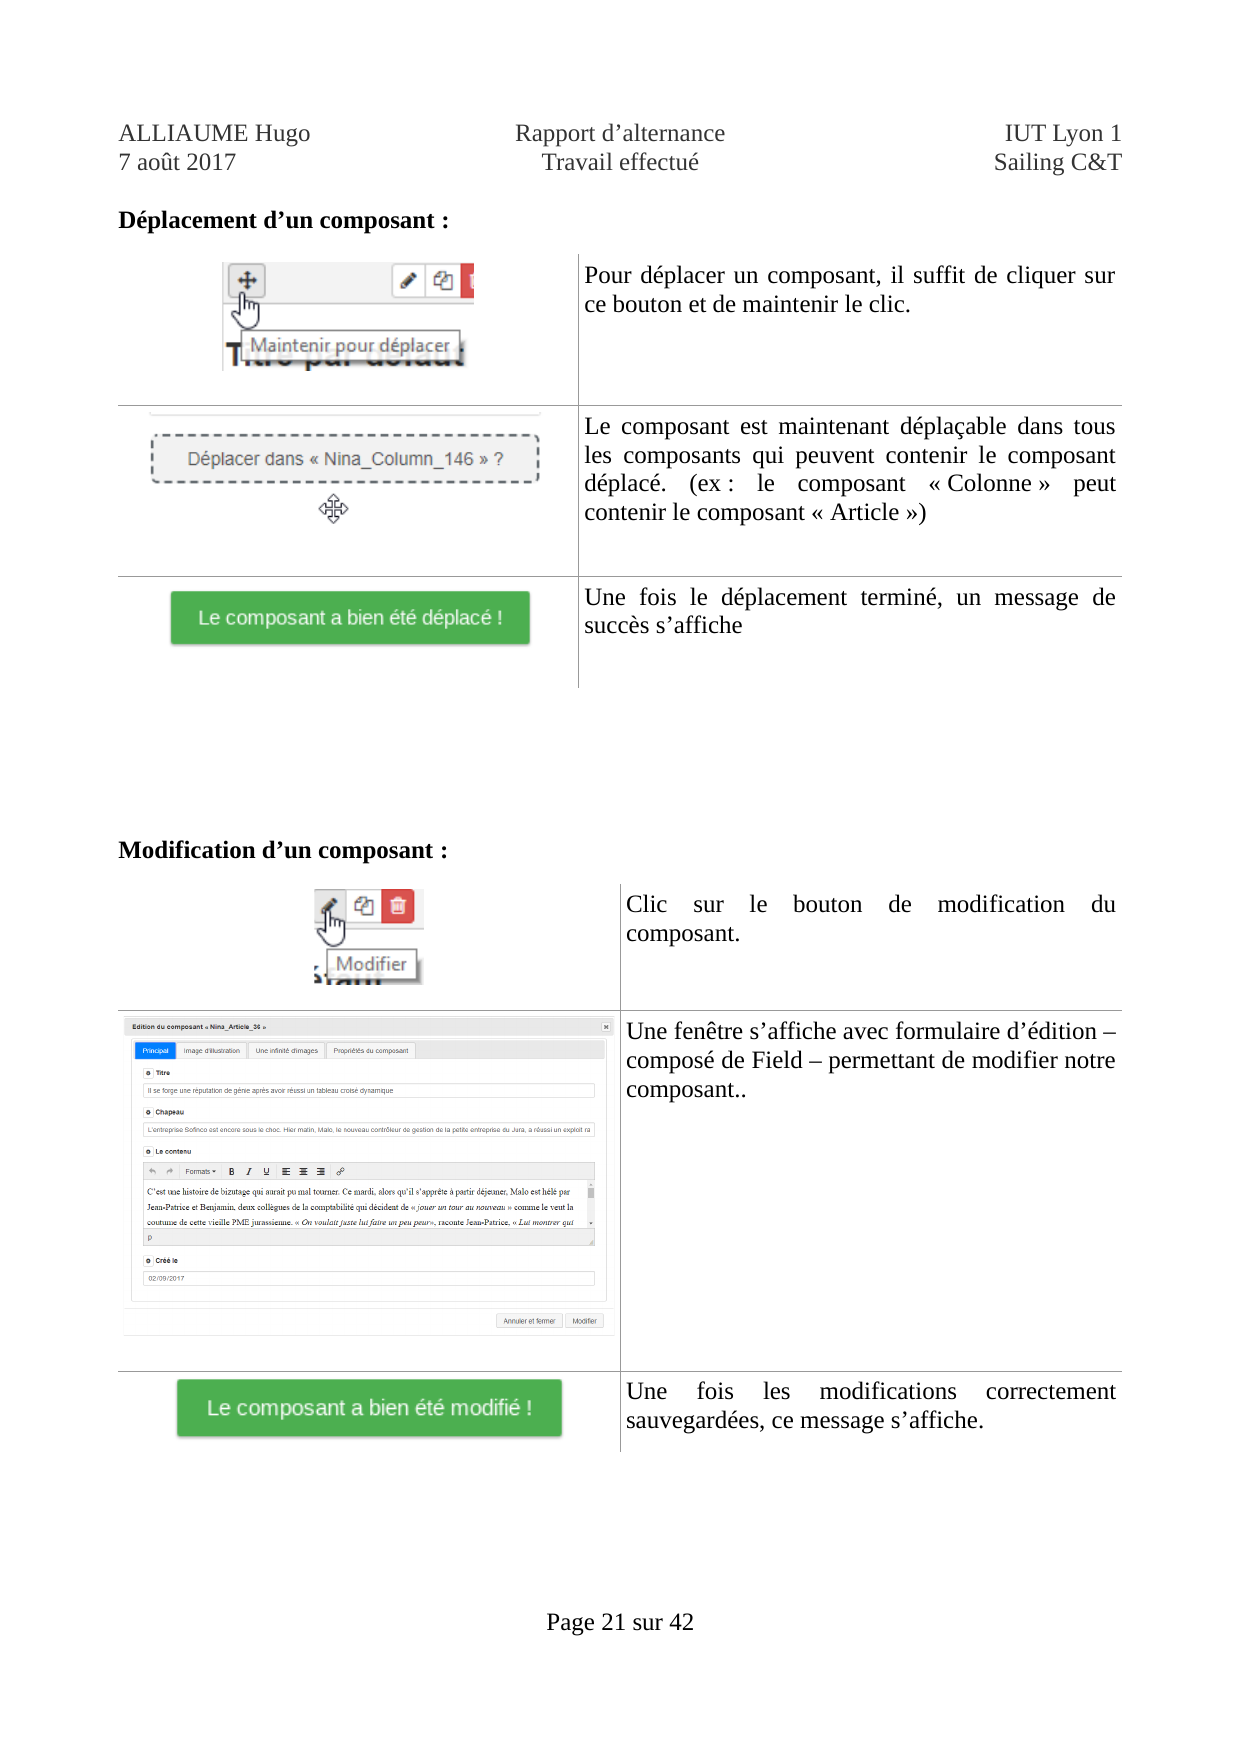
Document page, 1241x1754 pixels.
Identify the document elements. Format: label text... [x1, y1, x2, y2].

table_cell [118, 406, 578, 576]
table_header Clic sur le bouton de modification du composant. [621, 884, 1122, 1010]
table_cell Une fois les modifications correctement sauvegardées, ce message s’affiche. [621, 1372, 1122, 1452]
table_cell [118, 1011, 620, 1371]
picture [123, 1016, 615, 1336]
table_cell [118, 1372, 620, 1452]
table_cell Une fois le déplacement terminé, un message de succès s’affiche [579, 577, 1122, 688]
picture [163, 583, 534, 654]
picture [170, 1375, 568, 1444]
table_cell Le composant est maintenant déplaçable dans tous les composants qui peuvent contenir le composant déplacé. (ex : le composant « Colonne » peut contenir le composant « Article ») [579, 406, 1122, 576]
text Déplacement d’un composant : [118, 205, 1122, 234]
table_cell Une fenêtre s’affiche avec formulaire d’édition – composé de Field – permettant de modifier notre composant.. [621, 1011, 1122, 1371]
table_header Pour déplacer un composant, il suffit de cliquer sur ce bouton et de maintenir le clic. [579, 254, 1122, 405]
table_cell [118, 577, 578, 688]
picture [222, 262, 474, 371]
text Modification d’un composant : [118, 835, 1122, 863]
table_header [118, 254, 578, 405]
picture [314, 889, 424, 985]
picture [142, 412, 555, 542]
table_header [118, 884, 620, 1010]
